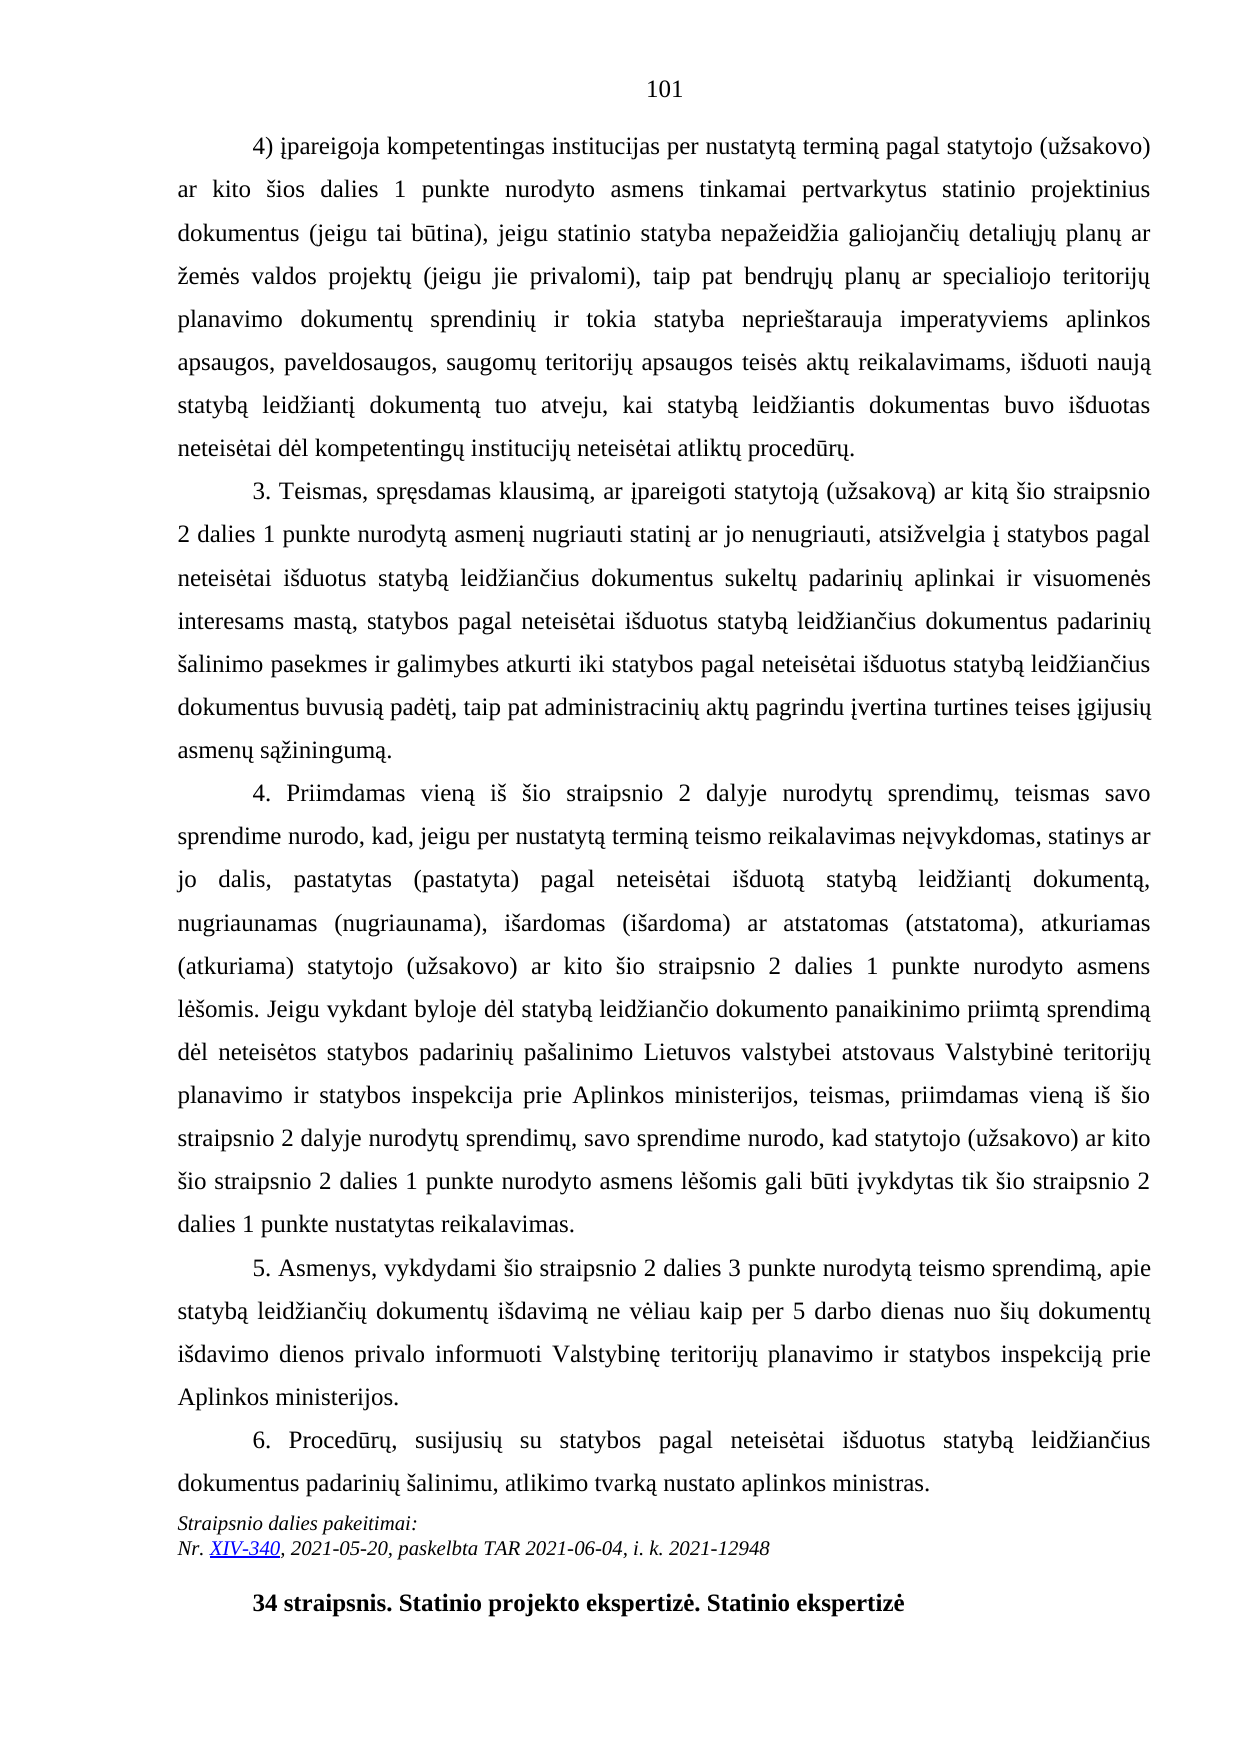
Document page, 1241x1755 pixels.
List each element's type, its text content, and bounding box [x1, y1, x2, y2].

text 34 straipsnis. Statinio projekto ekspertizė. Statinio ekspertizė [177, 1588, 1152, 1617]
text 4) įpareigoja kompetentingas institucijas per nustatytą terminą pagal statytojo (užsakovo) ar kito šios dalies 1 punkte nurodyto asmens tinkamai pertvarkytus statinio projektinius dokumentus (jeigu tai būtina), jeigu statinio statyba nepažeidžia galiojančių detaliųjų planų ar žemės valdos projektų (jeigu jie privalomi), taip pat bendrųjų planų ar specialiojo teritorijų planavimo dokumentų sprendinių ir tokia statyba neprieštarauja imperatyviems aplinkos apsaugos, paveldosaugos, saugomų teritorijų apsaugos teisės aktų reikalavimams, išduoti naują statybą leidžiantį dokumentą tuo atveju, kai statybą leidžiantis dokumentas buvo išduotas neteisėtai dėl kompetentingų institucijų neteisėtai atliktų procedūrų. [177, 131, 1152, 462]
text 6. Procedūrų, susijusių su statybos pagal neteisėtai išduotus statybą leidžiančius dokumentus padarinių šalinimu, atlikimo tvarką nustato aplinkos ministras. [177, 1425, 1152, 1497]
text 3. Teismas, spręsdamas klausimą, ar įpareigoti statytoją (užsakovą) ar kitą šio straipsnio 2 dalies 1 punkte nurodytą asmenį nugriauti statinį ar jo nenugriauti, atsižvelgia į statybos pagal neteisėtai išduotus statybą leidžiančius dokumentus sukeltų padarinių aplinkai ir visuomenės interesams mastą, statybos pagal neteisėtai išduotus statybą leidžiančius dokumentus padarinių šalinimo pasekmes ir galimybes atkurti iki statybos pagal neteisėtai išduotus statybą leidžiančius dokumentus buvusią padėtį, taip pat administracinių aktų pagrindu įvertina turtines teises įgijusių asmenų sąžiningumą. [177, 476, 1152, 764]
text Nr. XIV-340, 2021-05-20, paskelbta TAR 2021-06-04, i. k. 2021-12948 [177, 1535, 1152, 1559]
text 5. Asmenys, vykdydami šio straipsnio 2 dalies 3 punkte nurodytą teismo sprendimą, apie statybą leidžiančių dokumentų išdavimą ne vėliau kaip per 5 darbo dienas nuo šių dokumentų išdavimo dienos privalo informuoti Valstybinę teritorijų planavimo ir statybos inspekciją prie Aplinkos ministerijos. [177, 1253, 1152, 1411]
text Straipsnio dalies pakeitimai: [177, 1511, 1152, 1535]
text 4. Priimdamas vieną iš šio straipsnio 2 dalyje nurodytų sprendimų, teismas savo sprendime nurodo, kad, jeigu per nustatytą terminą teismo reikalavimas neįvykdomas, statinys ar jo dalis, pastatytas (pastatyta) pagal neteisėtai išduotą statybą leidžiantį dokumentą, nugriaunamas (nugriaunama), išardomas (išardoma) ar atstatomas (atstatoma), atkuriamas (atkuriama) statytojo (užsakovo) ar kito šio straipsnio 2 dalies 1 punkte nurodyto asmens lėšomis. Jeigu vykdant byloje dėl statybą leidžiančio dokumento panaikinimo priimtą sprendimą dėl neteisėtos statybos padarinių pašalinimo Lietuvos valstybei atstovaus Valstybinė teritorijų planavimo ir statybos inspekcija prie Aplinkos ministerijos, teismas, priimdamas vieną iš šio straipsnio 2 dalyje nurodytų sprendimų, savo sprendime nurodo, kad statytojo (užsakovo) ar kito šio straipsnio 2 dalies 1 punkte nurodyto asmens lėšomis gali būti įvykdytas tik šio straipsnio 2 dalies 1 punkte nustatytas reikalavimas. [177, 778, 1152, 1238]
